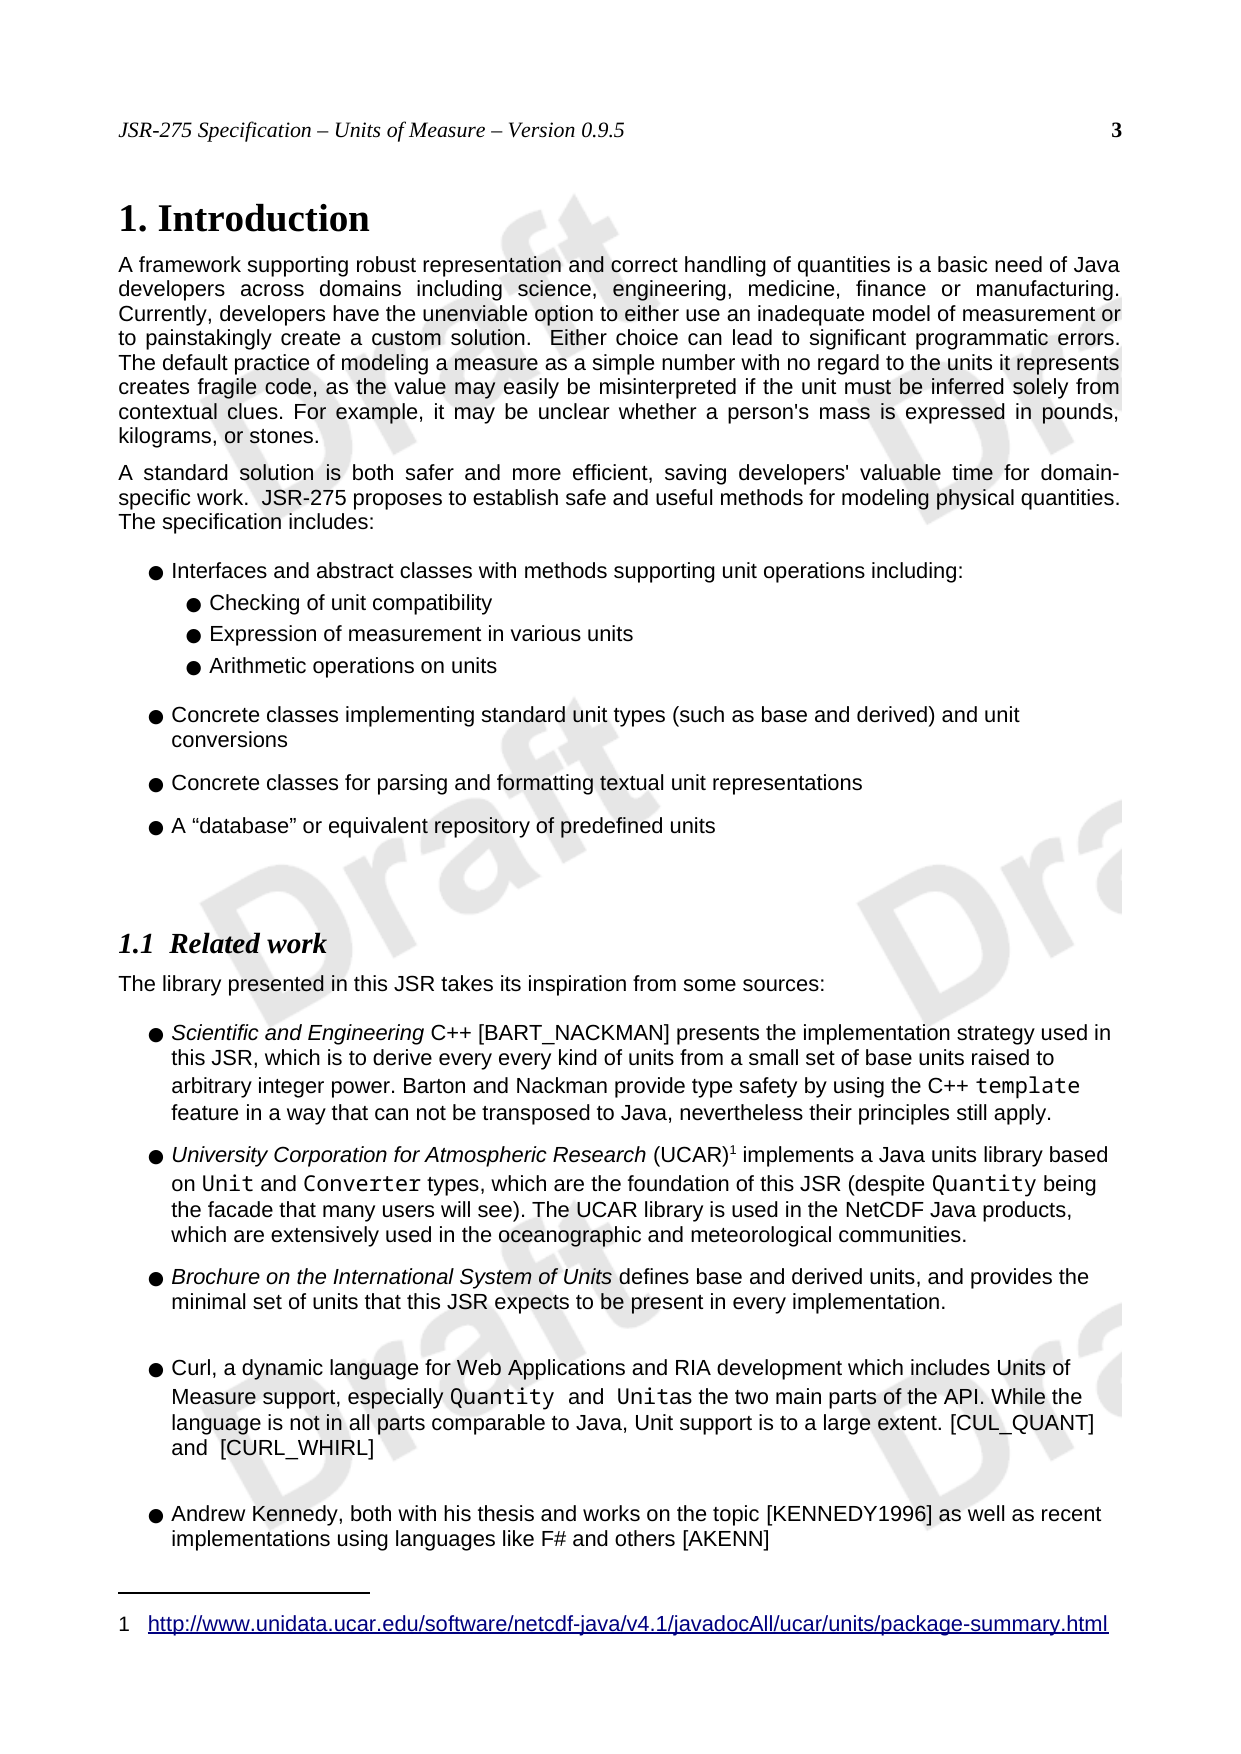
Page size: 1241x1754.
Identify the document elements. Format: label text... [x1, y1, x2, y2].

picture [118, 534, 1122, 927]
list Andrew Kennedy, both with his thesis and works on the topic [KENNEDY1996] as well as recent implementations using languages like F# and others [AKENN] [148, 1501, 1122, 1551]
list Scientific and Engineering C++ [BART_NACKMAN] presents the implementation strategy used in this JSR, which is to derive every every kind of units from a small set of base units raised to arbitrary integer power. Barton and Nackman provide type safety by using the C++ template feature in a way that can not be transposed to Java, nevertheless their principles still apply. [148, 1021, 1122, 1125]
picture [118, 240, 1122, 253]
picture [118, 117, 1122, 197]
list Arithmetic operations on units [185, 653, 1122, 678]
list Expression of measurement in various units [185, 622, 1122, 647]
subtitle Introduction [118, 197, 1122, 240]
picture [118, 996, 1122, 1611]
list Brochure on the International System of Units defines base and derived units, and provides the minimal set of units that this JSR expects to be present in every implementation. [148, 1264, 1122, 1314]
list Concrete classes implementing standard unit types (such as base and derived) and unit conversions [148, 702, 1122, 752]
list http://www.unidata.ucar.edu/software/netcdf-java/v4.1/javadocAll/ucar/units/package-summary.html [118, 1611, 1122, 1636]
picture [118, 959, 1122, 972]
list University Corporation for Atmospheric Research (UCAR) implements a Java units library based on Unit and Converter types, which are the foundation of this JSR (despite Quantity being the facade that many users will see). The UCAR library is used in the NetCDF Java products, which are extensively used in the oceanographic and meteorological communities. [148, 1142, 1122, 1247]
text A framework supporting robust representation and correct handling of quantities is a basic need of Java developers across domains including science, engineering, medicine, finance or manufacturing. Currently, developers have the unenviable option to either use an inadequate model of measurement or to painstakingly create a custom solution. Either choice can lead to significant programmatic errors. The default practice of modeling a measure as a simple number with no regard to the units it represents creates fragile code, as the value may easily be misinterpreted if the unit must be inferred solely from contextual clues. For example, it may be unclear whether a person's mass is expressed in pounds, kilograms, or stones. [118, 253, 1122, 448]
list Checking of unit compatibility [185, 590, 1122, 616]
list Concrete classes for parsing and formatting textual unit representations [148, 770, 1122, 795]
list Curl, a dynamic language for Web Applications and RIA development which includes Units of Measure support, especially Quantity and Unitas the two main parts of the API. While the language is not in all parts comparable to Java, Unit support is to a large extent. [CUL_QUANT] and [CURL_WHIRL] [148, 1356, 1122, 1460]
list Interfaces and abstract classes with methods supporting unit operations including: [148, 559, 1122, 584]
text The library presented in this JSR takes its inspiration from some sources: [118, 972, 1122, 996]
list A “database” or equivalent repository of predefined units [148, 813, 1122, 838]
picture [118, 448, 1122, 461]
text A standard solution is both safer and more efficient, saving developers' valuable time for domain-specific work. JSR-275 proposes to establish safe and useful methods for modeling physical quantities. The specification includes: [118, 461, 1122, 534]
subtitle Related work [118, 927, 1122, 959]
